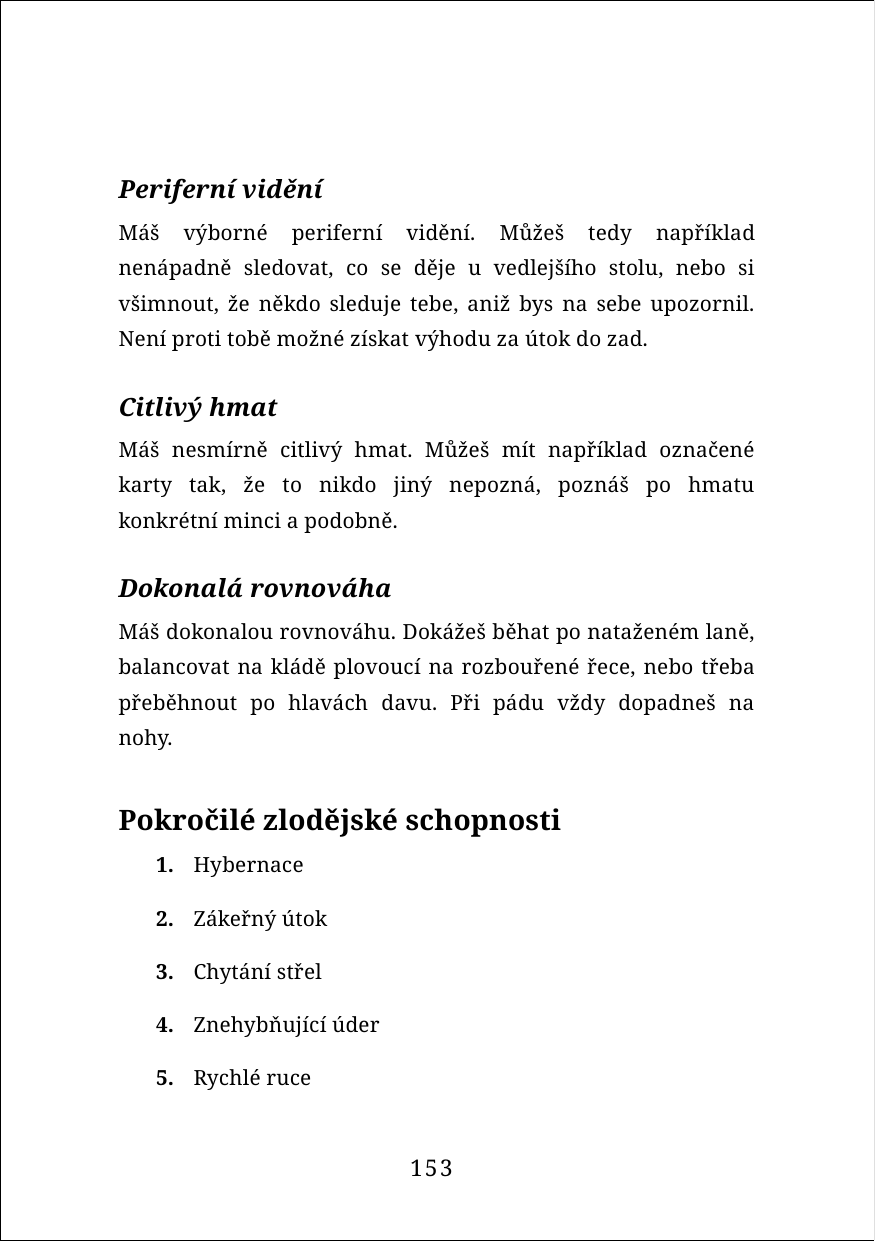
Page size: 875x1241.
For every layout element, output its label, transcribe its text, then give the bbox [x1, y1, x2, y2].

list Rychlé ruce [156, 1063, 756, 1092]
subtitle Citlivý hmat [118, 389, 756, 423]
list Chytání střel [156, 957, 756, 985]
text Máš dokonalou rovnováhu. Dokážeš běhat po nataženém laně, balancovat na kládě plovoucí na rozbouřené řece, nebo třeba přeběhnout po hlavách davu. Při pádu vždy dopadneš na nohy. [118, 617, 756, 752]
list Zákeřný útok [156, 904, 756, 932]
text Máš nesmírně citlivý hmat. Můžeš mít například označené karty tak, že to nikdo jiný nepozná, poznáš po hmatu konkrétní minci a podobně. [118, 435, 756, 534]
text Máš výborné periferní vidění. Můžeš tedy například nenápadně sledovat, co se děje u vedlejšího stolu, nebo si všimnout, že někdo sleduje tebe, aniž bys na sebe upozornil. Není proti tobě možné získat výhodu za útok do zad. [118, 218, 756, 353]
subtitle Pokročilé zlodějské schopnosti [118, 800, 756, 839]
list Znehybňující úder [156, 1010, 756, 1038]
list Hybernace [156, 850, 756, 879]
subtitle Periferní vidění [118, 172, 756, 206]
subtitle Dokonalá rovnováha [118, 571, 756, 605]
